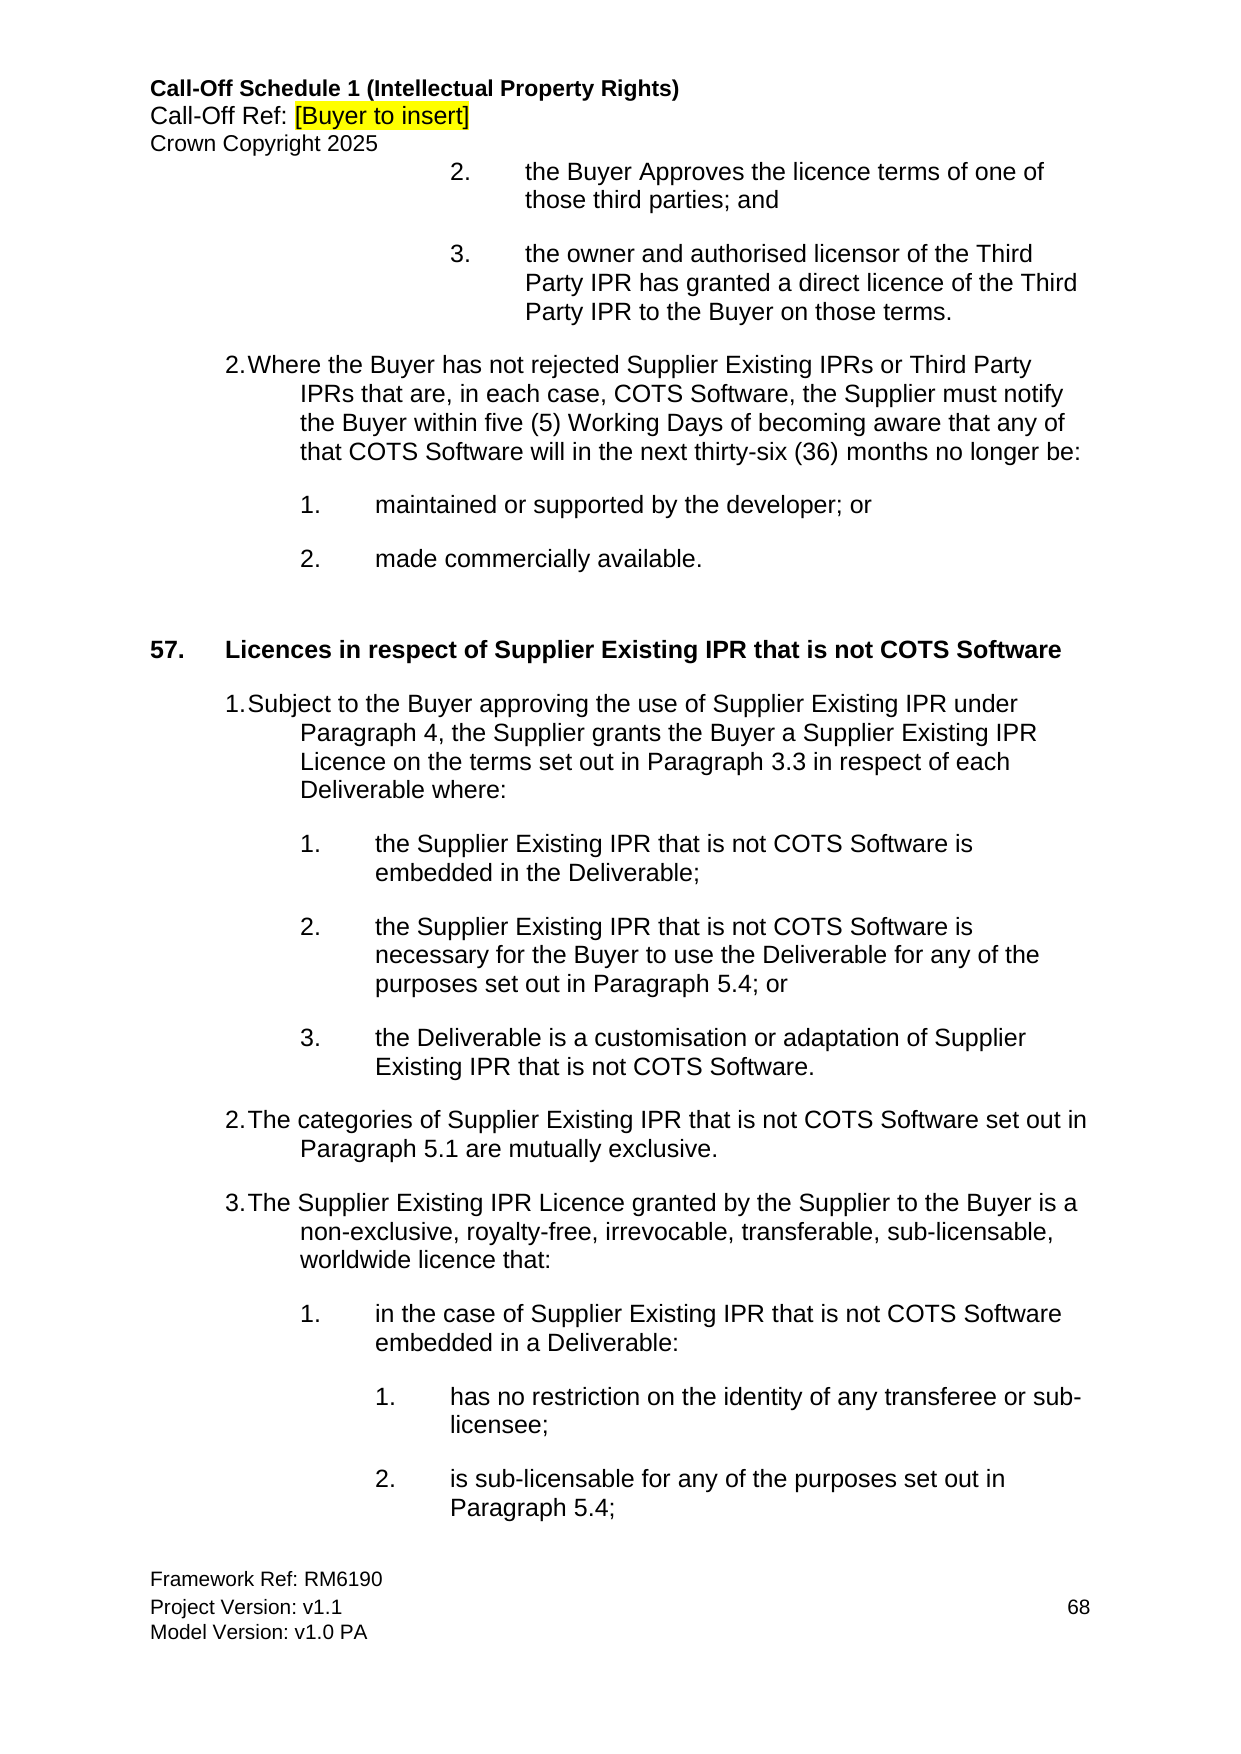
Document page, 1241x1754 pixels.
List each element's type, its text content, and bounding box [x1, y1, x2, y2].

subtitle maintained or supported by the developer; or [300, 490, 1090, 519]
subtitle the Supplier Existing IPR that is not COTS Software is embedded in the Deliverable; [300, 829, 1090, 886]
subtitle the Buyer Approves the licence terms of one of those third parties; and [450, 156, 1090, 214]
subtitle made commercially available. [300, 544, 1090, 573]
subtitle The categories of Supplier Existing IPR that is not COTS Software set out in Paragraph 5.1 are mutually exclusive. [225, 1105, 1090, 1163]
subtitle in the case of Supplier Existing IPR that is not COTS Software embedded in a Deliverable: [300, 1299, 1090, 1356]
subtitle Subject to the Buyer approving the use of Supplier Existing IPR under Paragraph 4, the Supplier grants the Buyer a Supplier Existing IPR Licence on the terms set out in Paragraph 3.3 in respect of each Deliverable where: [225, 689, 1090, 804]
subtitle Licences in respect of Supplier Existing IPR that is not COTS Software [150, 635, 1090, 664]
subtitle has no restriction on the identity of any transferee or sub-licensee; [375, 1381, 1090, 1439]
subtitle the Deliverable is a customisation or adaptation of Supplier Existing IPR that is not COTS Software. [300, 1023, 1090, 1080]
subtitle is sub-licensable for any of the purposes set out in Paragraph 5.4; [375, 1464, 1090, 1521]
subtitle the owner and authorised licensor of the Third Party IPR has granted a direct licence of the Third Party IPR to the Buyer on those terms. [450, 239, 1090, 325]
subtitle the Supplier Existing IPR that is not COTS Software is necessary for the Buyer to use the Deliverable for any of the purposes set out in Paragraph 5.4; or [300, 911, 1090, 998]
subtitle Where the Buyer has not rejected Supplier Existing IPRs or Third Party IPRs that are, in each case, COTS Software, the Supplier must notify the Buyer within five (5) Working Days of becoming aware that any of that COTS Software will in the next thirty-six (36) months no longer be: [225, 350, 1090, 465]
subtitle The Supplier Existing IPR Licence granted by the Supplier to the Buyer is a non-exclusive, royalty-free, irrevocable, transferable, sub-licensable, worldwide licence that: [225, 1188, 1090, 1274]
